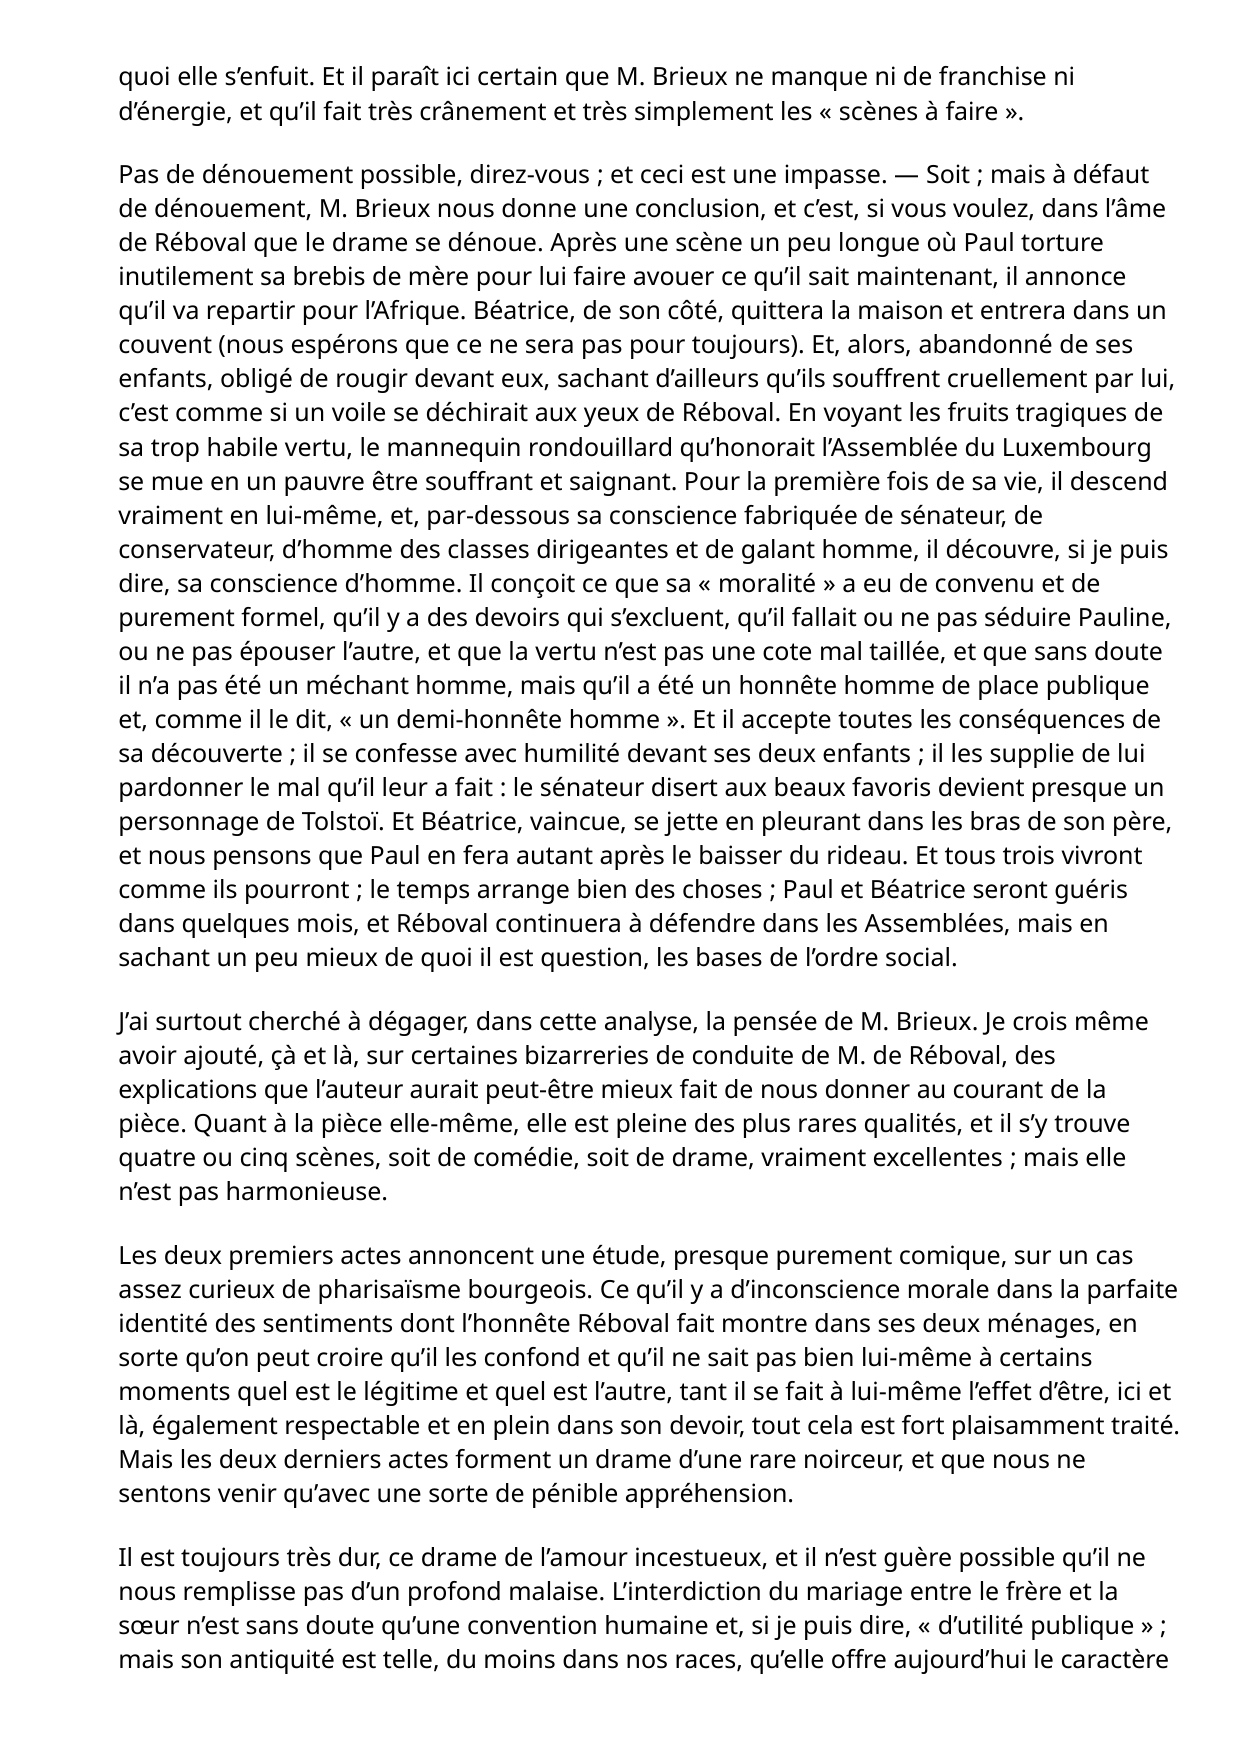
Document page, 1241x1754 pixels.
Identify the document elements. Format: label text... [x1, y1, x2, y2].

text Les deux premiers actes annoncent une étude, presque purement comique, sur un cas assez curieux de pharisaïsme bourgeois. Ce qu’il y a d’inconscience morale dans la parfaite identité des sentiments dont l’honnête Réboval fait montre dans ses deux ménages, en sorte qu’on peut croire qu’il les confond et qu’il ne sait pas bien lui-même à certains moments quel est le légitime et quel est l’autre, tant il se fait à lui-même l’effet d’être, ici et là, également respectable et en plein dans son devoir, tout cela est fort plaisamment traité. Mais les deux derniers actes forment un drame d’une rare noirceur, et que nous ne sentons venir qu’avec une sorte de pénible appréhension. [118, 1237, 1181, 1510]
text quoi elle s’enfuit. Et il paraît ici certain que M. Brieux ne manque ni de franchise ni d’énergie, et qu’il fait très crânement et très simplement les « scènes à faire ». [118, 59, 1181, 127]
text J’ai surtout cherché à dégager, dans cette analyse, la pensée de M. Brieux. Je crois même avoir ajouté, çà et là, sur certaines bizarreries de conduite de M. de Réboval, des explications que l’auteur aurait peut-être mieux fait de nous donner au courant de la pièce. Quant à la pièce elle-même, elle est pleine des plus rares qualités, et il s’y trouve quatre ou cinq scènes, soit de comédie, soit de drame, vraiment excellentes ; mais elle n’est pas harmonieuse. [118, 1004, 1181, 1208]
text Pas de dénouement possible, direz-vous ; et ceci est une impasse. — Soit ; mais à défaut de dénouement, M. Brieux nous donne une conclusion, et c’est, si vous voulez, dans l’âme de Réboval que le drame se dénoue. Après une scène un peu longue où Paul torture inutilement sa brebis de mère pour lui faire avouer ce qu’il sait maintenant, il annonce qu’il va repartir pour l’Afrique. Béatrice, de son côté, quittera la maison et entrera dans un couvent (nous espérons que ce ne sera pas pour toujours). Et, alors, abandonné de ses enfants, obligé de rougir devant eux, sachant d’ailleurs qu’ils souffrent cruellement par lui, c’est comme si un voile se déchirait aux yeux de Réboval. En voyant les fruits tragiques de sa trop habile vertu, le mannequin rondouillard qu’honorait l’Assemblée du Luxembourg se mue en un pauvre être souffrant et saignant. Pour la première fois de sa vie, il descend vraiment en lui-même, et, par-dessous sa conscience fabriquée de sénateur, de conservateur, d’homme des classes dirigeantes et de galant homme, il découvre, si je puis dire, sa conscience d’homme. Il conçoit ce que sa « moralité » a eu de convenu et de purement formel, qu’il y a des devoirs qui s’excluent, qu’il fallait ou ne pas séduire Pauline, ou ne pas épouser l’autre, et que la vertu n’est pas une cote mal taillée, et que sans doute il n’a pas été un méchant homme, mais qu’il a été un honnête homme de place publique et, comme il le dit, « un demi-honnête homme ». Et il accepte toutes les conséquences de sa découverte ; il se confesse avec humilité devant ses deux enfants ; il les supplie de lui pardonner le mal qu’il leur a fait : le sénateur disert aux beaux favoris devient presque un personnage de Tolstoï. Et Béatrice, vaincue, se jette en pleurant dans les bras de son père, et nous pensons que Paul en fera autant après le baisser du rideau. Et tous trois vivront comme ils pourront ; le temps arrange bien des choses ; Paul et Béatrice seront guéris dans quelques mois, et Réboval continuera à défendre dans les Assemblées, mais en sachant un peu mieux de quoi il est question, les bases de l’ordre social. [118, 157, 1181, 974]
text Il est toujours très dur, ce drame de l’amour incestueux, et il n’est guère possible qu’il ne nous remplisse pas d’un profond malaise. L’interdiction du mariage entre le frère et la sœur n’est sans doute qu’une convention humaine et, si je puis dire, « d’utilité publique » ; mais son antiquité est telle, du moins dans nos races, qu’elle offre aujourd’hui le caractère [118, 1539, 1181, 1676]
